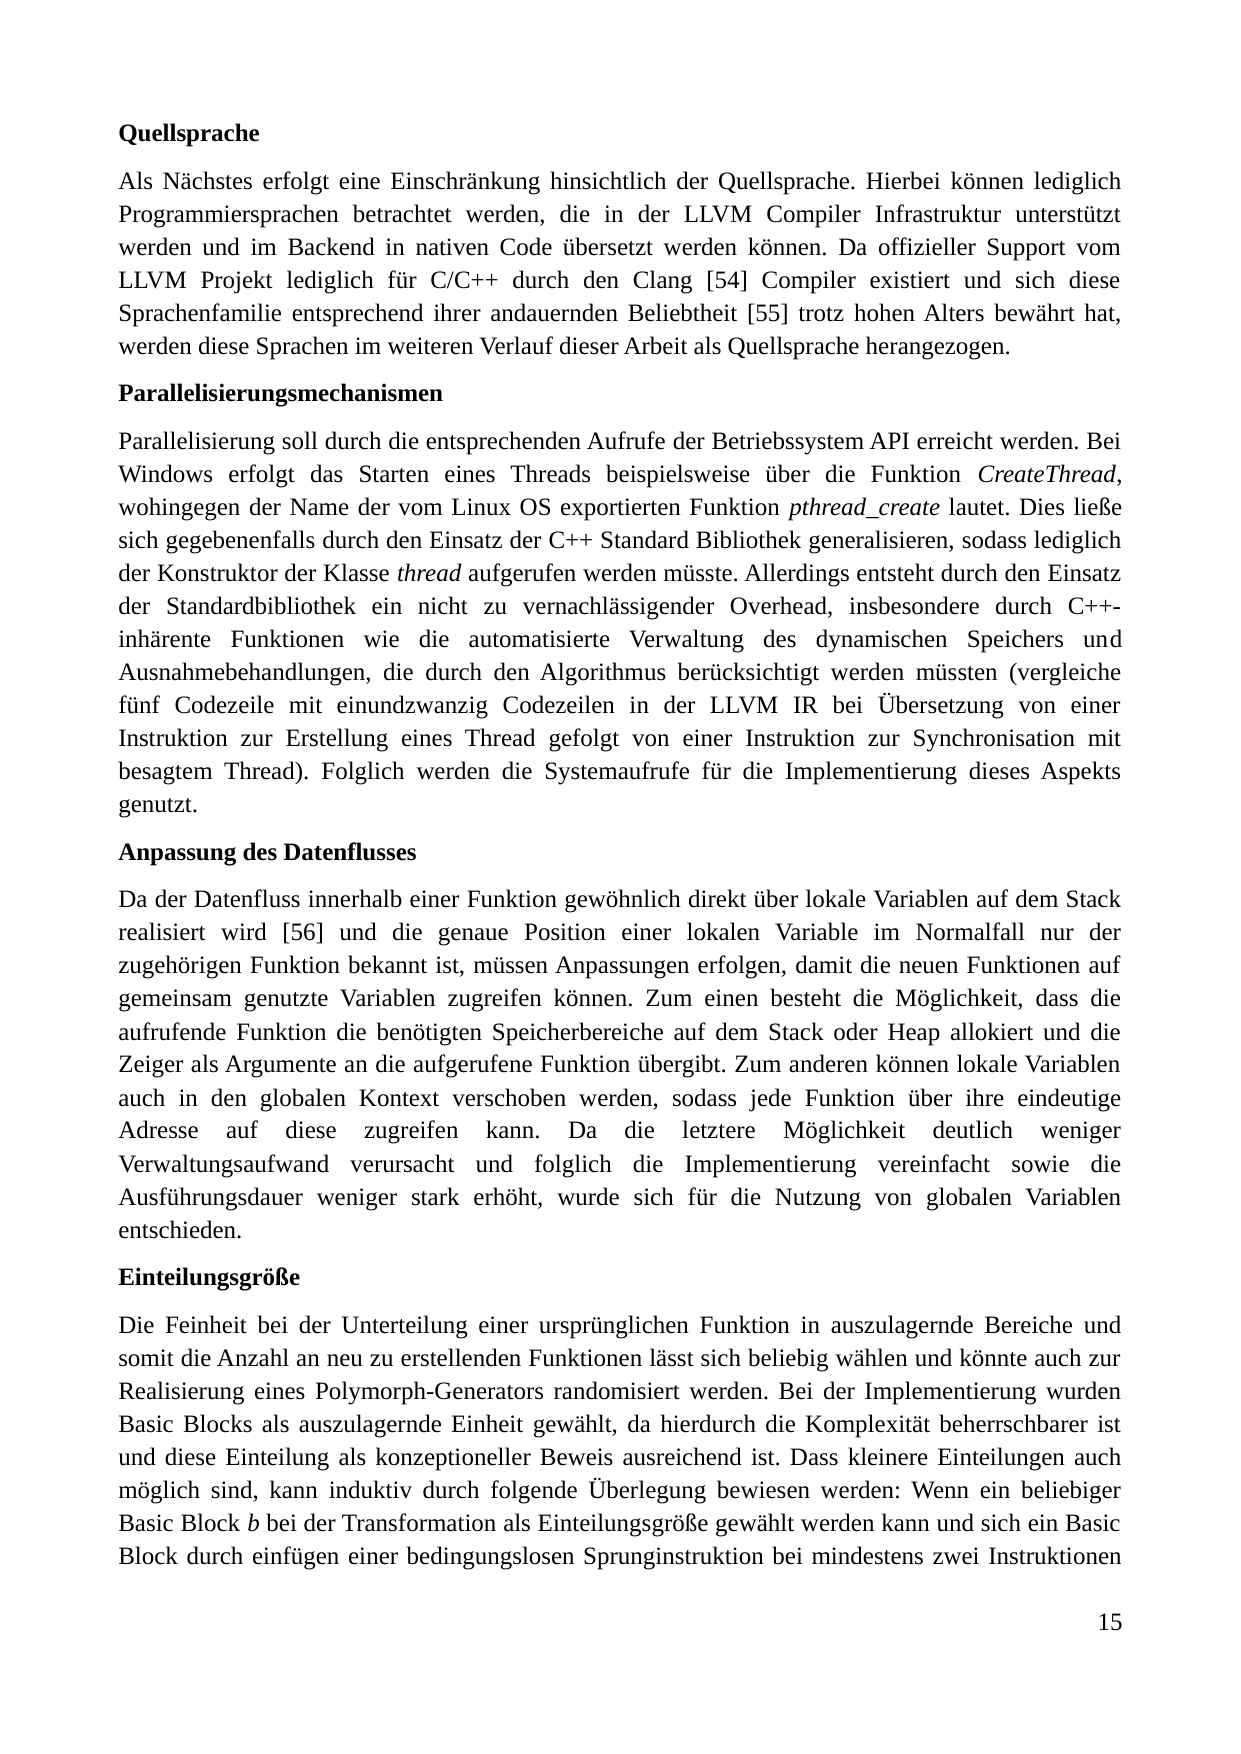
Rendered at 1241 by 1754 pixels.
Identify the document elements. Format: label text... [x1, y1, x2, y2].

text Parallelisierung soll durch die entsprechenden Aufrufe der Betriebssystem API erreicht werden. Bei Windows erfolgt das Starten eines Threads beispielsweise über die Funktion CreateThread, wohingegen der Name der vom Linux OS exportierten Funktion pthread_create lautet. Dies ließe sich gegebenenfalls durch den Einsatz der C++ Standard Bibliothek generalisieren, sodass lediglich der Konstruktor der Klasse thread aufgerufen werden müsste. Allerdings entsteht durch den Einsatz der Standardbibliothek ein nicht zu vernachlässigender Overhead, insbesondere durch C++-inhärente Funktionen wie die automatisierte Verwaltung des dynamischen Speichers und Ausnahmebehandlungen, die durch den Algorithmus berücksichtigt werden müssten (vergleiche fünf Codezeile mit einundzwanzig Codezeilen in der LLVM IR bei Übersetzung von einer Instruktion zur Erstellung eines Thread gefolgt von einer Instruktion zur Synchronisation mit besagtem Thread). Folglich werden die Systemaufrufe für die Implementierung dieses Aspekts genutzt. [118, 426, 1122, 818]
text Parallelisierungsmechanismen [118, 378, 1122, 407]
text Einteilungsgröße [118, 1262, 1122, 1291]
text Die Feinheit bei der Unterteilung einer ursprünglichen Funktion in auszulagernde Bereiche und somit die Anzahl an neu zu erstellenden Funktionen lässt sich beliebig wählen und könnte auch zur Realisierung eines Polymorph-Generators randomisiert werden. Bei der Implementierung wurden Basic Blocks als auszulagernde Einheit gewählt, da hierdurch die Komplexität beherrschbarer ist und diese Einteilung als konzeptioneller Beweis ausreichend ist. Dass kleinere Einteilungen auch möglich sind, kann induktiv durch folgende Überlegung bewiesen werden: Wenn ein beliebiger Basic Block b bei der Transformation als Einteilungsgröße gewählt werden kann und sich ein Basic Block durch einfügen einer bedingungslosen Sprunginstruktion bei mindestens zwei Instruktionen [118, 1310, 1122, 1570]
text Anpassung des Datenflusses [118, 837, 1122, 866]
text Als Nächstes erfolgt eine Einschränkung hinsichtlich der Quellsprache. Hierbei können lediglich Programmiersprachen betrachtet werden, die in der LLVM Compiler Infrastruktur unterstützt werden und im Backend in nativen Code übersetzt werden können. Da offizieller Support vom LLVM Projekt lediglich für C/C++ durch den Clang [54] Compiler existiert und sich diese Sprachenfamilie entsprechend ihrer andauernden Beliebtheit [55] trotz hohen Alters bewährt hat, werden diese Sprachen im weiteren Verlauf dieser Arbeit als Quellsprache herangezogen. [118, 166, 1122, 359]
text Da der Datenfluss innerhalb einer Funktion gewöhnlich direkt über lokale Variablen auf dem Stack realisiert wird [56] und die genaue Position einer lokalen Variable im Normalfall nur der zugehörigen Funktion bekannt ist, müssen Anpassungen erfolgen, damit die neuen Funktionen auf gemeinsam genutzte Variablen zugreifen können. Zum einen besteht die Möglichkeit, dass die aufrufende Funktion die benötigten Speicherbereiche auf dem Stack oder Heap allokiert und die Zeiger als Argumente an die aufgerufene Funktion übergibt. Zum anderen können lokale Variablen auch in den globalen Kontext verschoben werden, sodass jede Funktion über ihre eindeutige Adresse auf diese zugreifen kann. Da die letztere Möglichkeit deutlich weniger Verwaltungsaufwand verursacht und folglich die Implementierung vereinfacht sowie die Ausführungsdauer weniger stark erhöht, wurde sich für die Nutzung von globalen Variablen entschieden. [118, 884, 1122, 1243]
text Quellsprache [118, 118, 1122, 147]
